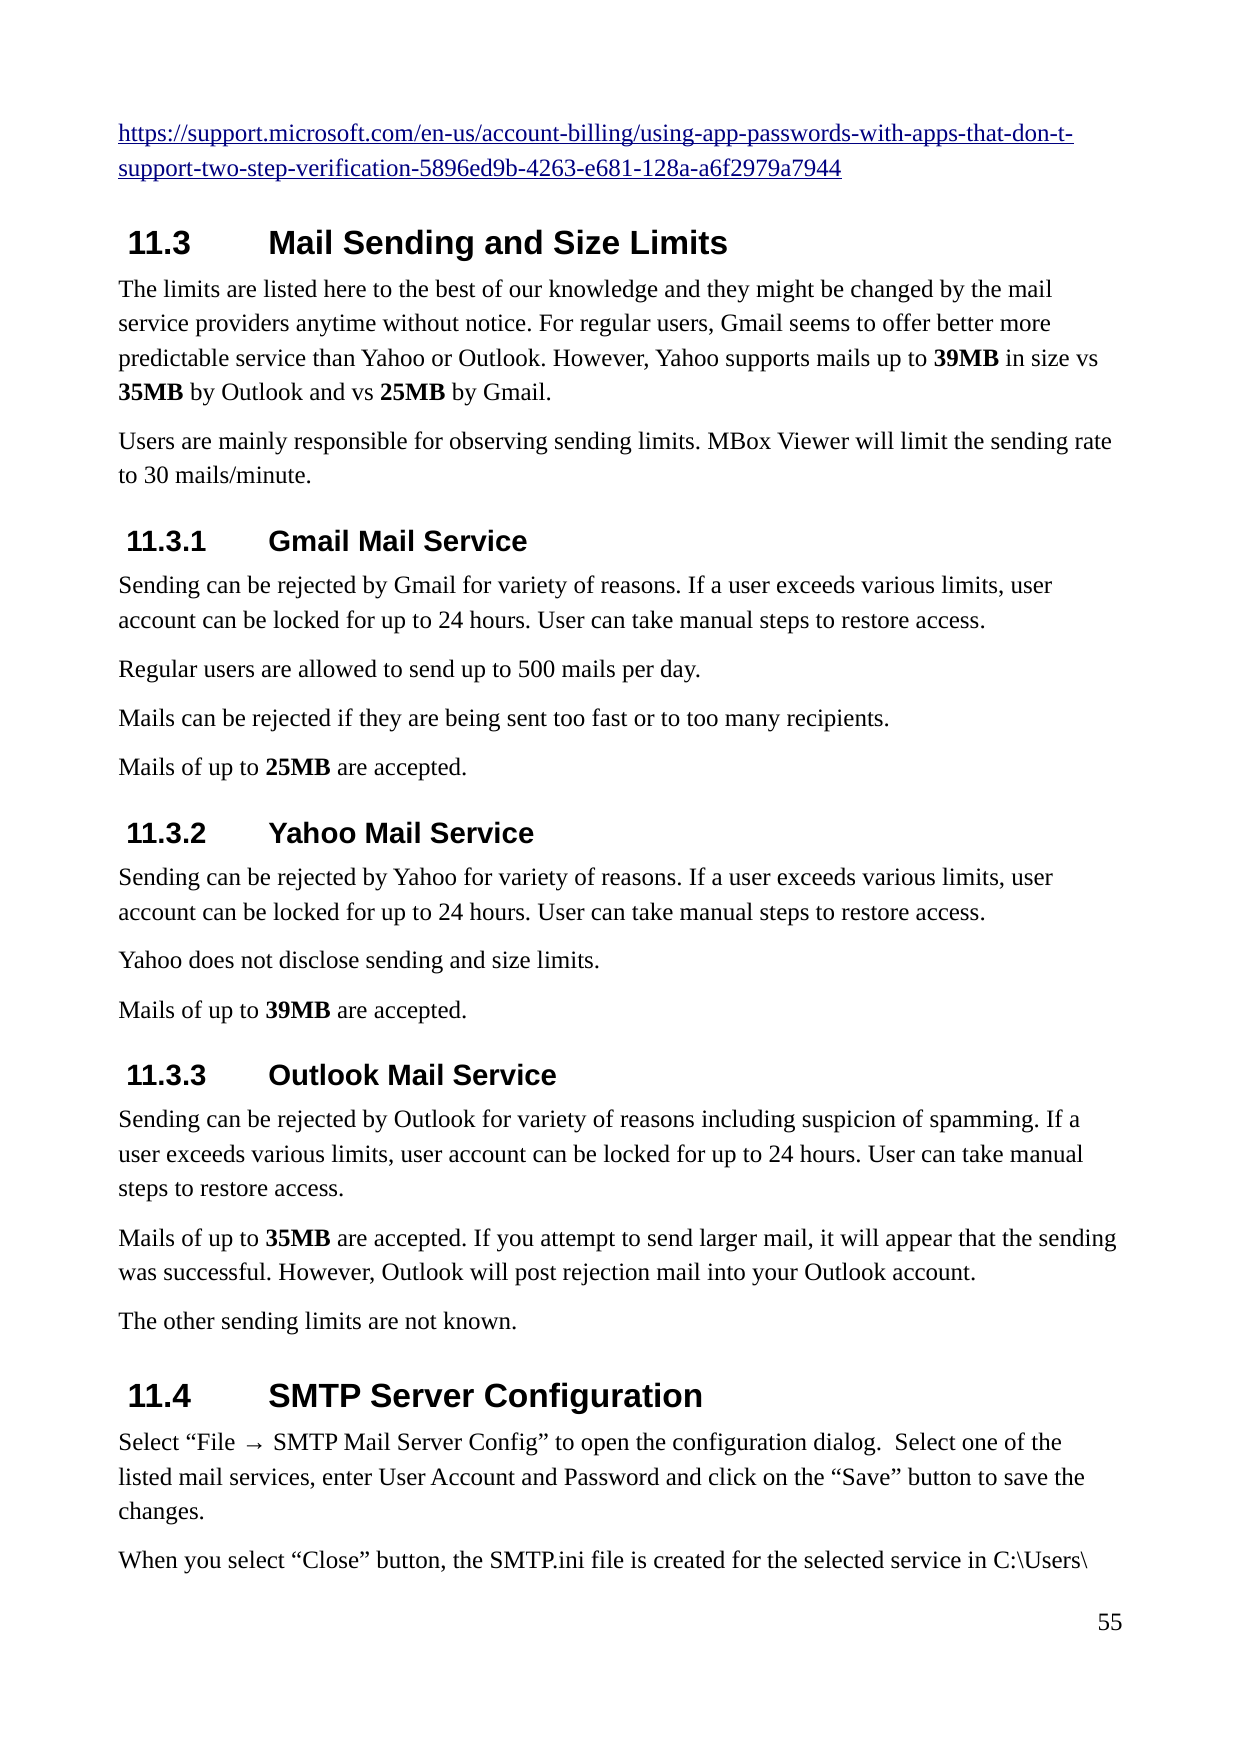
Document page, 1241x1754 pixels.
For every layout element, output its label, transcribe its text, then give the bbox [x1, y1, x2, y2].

text The limits are listed here to the best of our knowledge and they might be changed by the mail service providers anytime without notice. For regular users, Gmail seems to offer better more predictable service than Yahoo or Outlook. However, Yahoo supports mails up to 39MB in size vs 35MB by Outlook and vs 25MB by Gmail. [118, 274, 1122, 406]
text https://support.microsoft.com/en-us/account-billing/using-app-passwords-with-apps-that-don-t-support-two-step-verification-5896ed9b-4263-e681-128a-a6f2979a7944 [118, 118, 1122, 181]
text Mails of up to 35MB are accepted. If you attempt to send larger mail, it will appear that the sending was successful. However, Outlook will post rejection mail into your Outlook account. [118, 1223, 1122, 1286]
subtitle Yahoo Mail Service [118, 816, 1122, 849]
text Select “File → SMTP Mail Server Config” to open the configuration dialog. Select one of the listed mail services, enter User Account and Password and click on the “Save” button to save the changes. [118, 1427, 1122, 1525]
subtitle SMTP Server Configuration [118, 1376, 1122, 1415]
text Mails can be rejected if they are being sent too fast or to too many recipients. [118, 703, 1122, 732]
text When you select “Close” button, the SMTP.ini file is created for the selected service in C:\Users\ [118, 1545, 1122, 1574]
text Mails of up to 39MB are accepted. [118, 995, 1122, 1023]
text Regular users are allowed to send up to 500 mails per day. [118, 654, 1122, 683]
text Users are mainly responsible for observing sending limits. MBox Viewer will limit the sending rate to 30 mails/minute. [118, 426, 1122, 489]
text Sending can be rejected by Gmail for variety of reasons. If a user exceeds various limits, user account can be locked for up to 24 hours. User can take manual steps to restore access. [118, 571, 1122, 634]
subtitle Gmail Mail Service [118, 524, 1122, 558]
text Sending can be rejected by Outlook for variety of reasons including suspicion of spamming. If a user exceeds various limits, user account can be locked for up to 24 hours. User can take manual steps to restore access. [118, 1104, 1122, 1202]
subtitle Mail Sending and Size Limits [118, 222, 1122, 261]
text Mails of up to 25MB are accepted. [118, 752, 1122, 781]
text Yahoo does not disclose sending and size limits. [118, 946, 1122, 974]
subtitle Outlook Mail Service [118, 1058, 1122, 1092]
text The other sending limits are not known. [118, 1306, 1122, 1335]
text Sending can be rejected by Yahoo for variety of reasons. If a user exceeds various limits, user account can be locked for up to 24 hours. User can take manual steps to restore access. [118, 862, 1122, 925]
